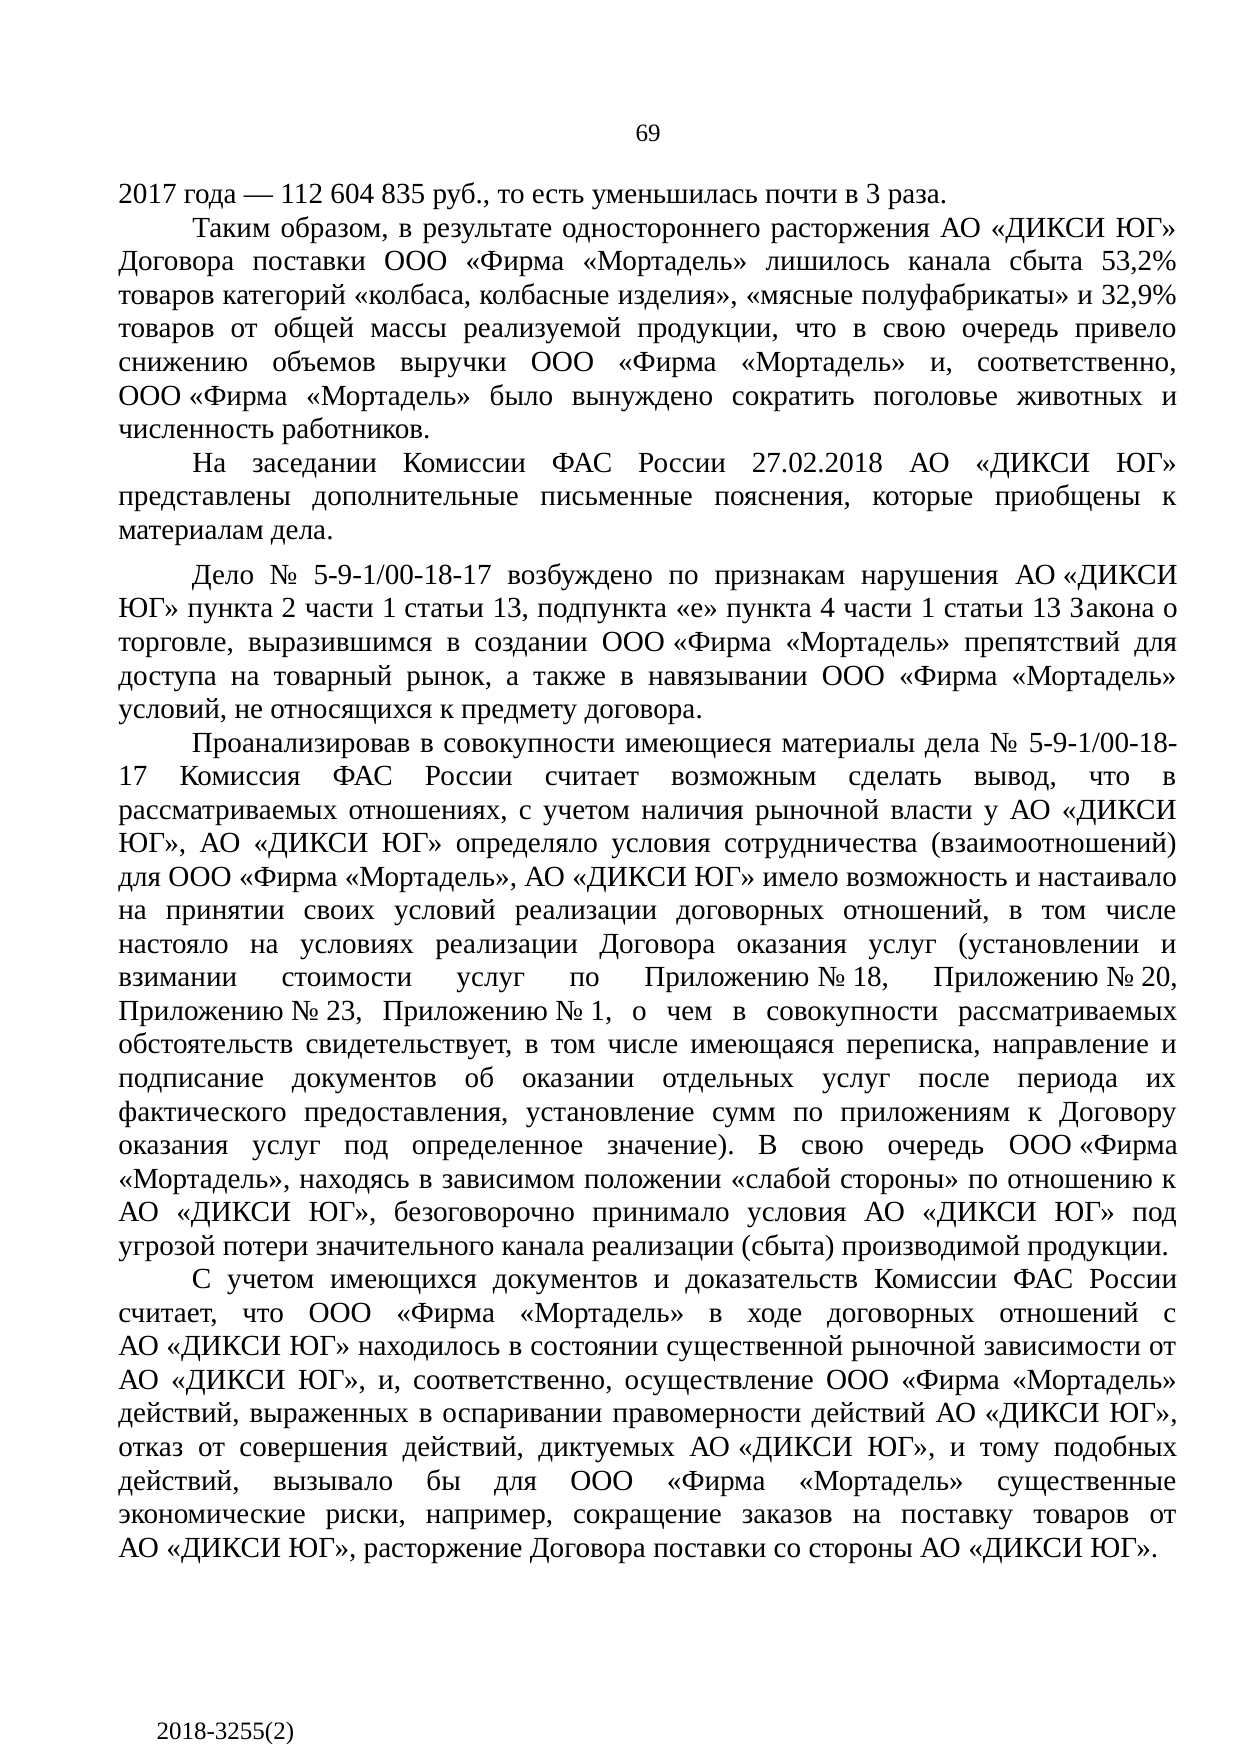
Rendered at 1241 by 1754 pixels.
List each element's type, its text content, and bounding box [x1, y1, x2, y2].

text Проанализировав в совокупности имеющиеся материалы дела № 5-9-1/00-18-17 Комиссия ФАС России считает возможным сделать вывод, что в рассматриваемых отношениях, с учетом наличия рыночной власти у АО «ДИКСИ ЮГ», АО «ДИКСИ ЮГ» определяло условия сотрудничества (взаимоотношений) для ООО «Фирма «Мортадель», АО «ДИКСИ ЮГ» имело возможность и настаивало на принятии своих условий реализации договорных отношений, в том числе настояло на условиях реализации Договора оказания услуг (установлении и взимании стоимости услуг по Приложению № 18, Приложению № 20, Приложению № 23, Приложению № 1, о чем в совокупности рассматриваемых обстоятельств свидетельствует, в том числе имеющаяся переписка, направление и подписание документов об оказании отдельных услуг после периода их фактического предоставления, установление сумм по приложениям к Договору оказания услуг под определенное значение). В свою очередь ООО «Фирма «Мортадель», находясь в зависимом положении «слабой стороны» по отношению к АО «ДИКСИ ЮГ», безоговорочно принимало условия АО «ДИКСИ ЮГ» под угрозой потери значительного канала реализации (сбыта) производимой продукции. [118, 725, 1177, 1261]
text Таким образом, в результате одностороннего расторжения АО «ДИКСИ ЮГ» Договора поставки ООО «Фирма «Мортадель» лишилось канала сбыта 53,2% товаров категорий «колбаса, колбасные изделия», «мясные полуфабрикаты» и 32,9% товаров от общей массы реализуемой продукции, что в свою очередь привело снижению объемов выручки ООО «Фирма «Мортадель» и, соответственно, ООО «Фирма «Мортадель» было вынуждено сократить поголовье животных и численность работников. [118, 210, 1177, 445]
text С учетом имеющихся документов и доказательств Комиссии ФАС России считает, что ООО «Фирма «Мортадель» в ходе договорных отношений с АО «ДИКСИ ЮГ» находилось в состоянии существенной рыночной зависимости от АО «ДИКСИ ЮГ», и, соответственно, осуществление ООО «Фирма «Мортадель» действий, выраженных в оспаривании правомерности действий АО «ДИКСИ ЮГ», отказ от совершения действий, диктуемых АО «ДИКСИ ЮГ», и тому подобных действий, вызывало бы для ООО «Фирма «Мортадель» существенные экономические риски, например, сокращение заказов на поставку товаров от АО «ДИКСИ ЮГ», расторжение Договора поставки со стороны АО «ДИКСИ ЮГ». [118, 1261, 1177, 1563]
text На заседании Комиссии ФАС России 27.02.2018 АО «ДИКСИ ЮГ» представлены дополнительные письменные пояснения, которые приобщены к материалам дела. [118, 445, 1177, 545]
text Дело № 5-9-1/00-18-17 возбуждено по признакам нарушения АО «ДИКСИ ЮГ» пункта 2 части 1 статьи 13, подпункта «е» пункта 4 части 1 статьи 13 Закона о торговле, выразившимся в создании ООО «Фирма «Мортадель» препятствий для доступа на товарный рынок, а также в навязывании ООО «Фирма «Мортадель» условий, не относящихся к предмету договора. [118, 557, 1177, 725]
text 2017 года — 112 604 835 руб., то есть уменьшилась почти в 3 раза. [118, 176, 1177, 210]
